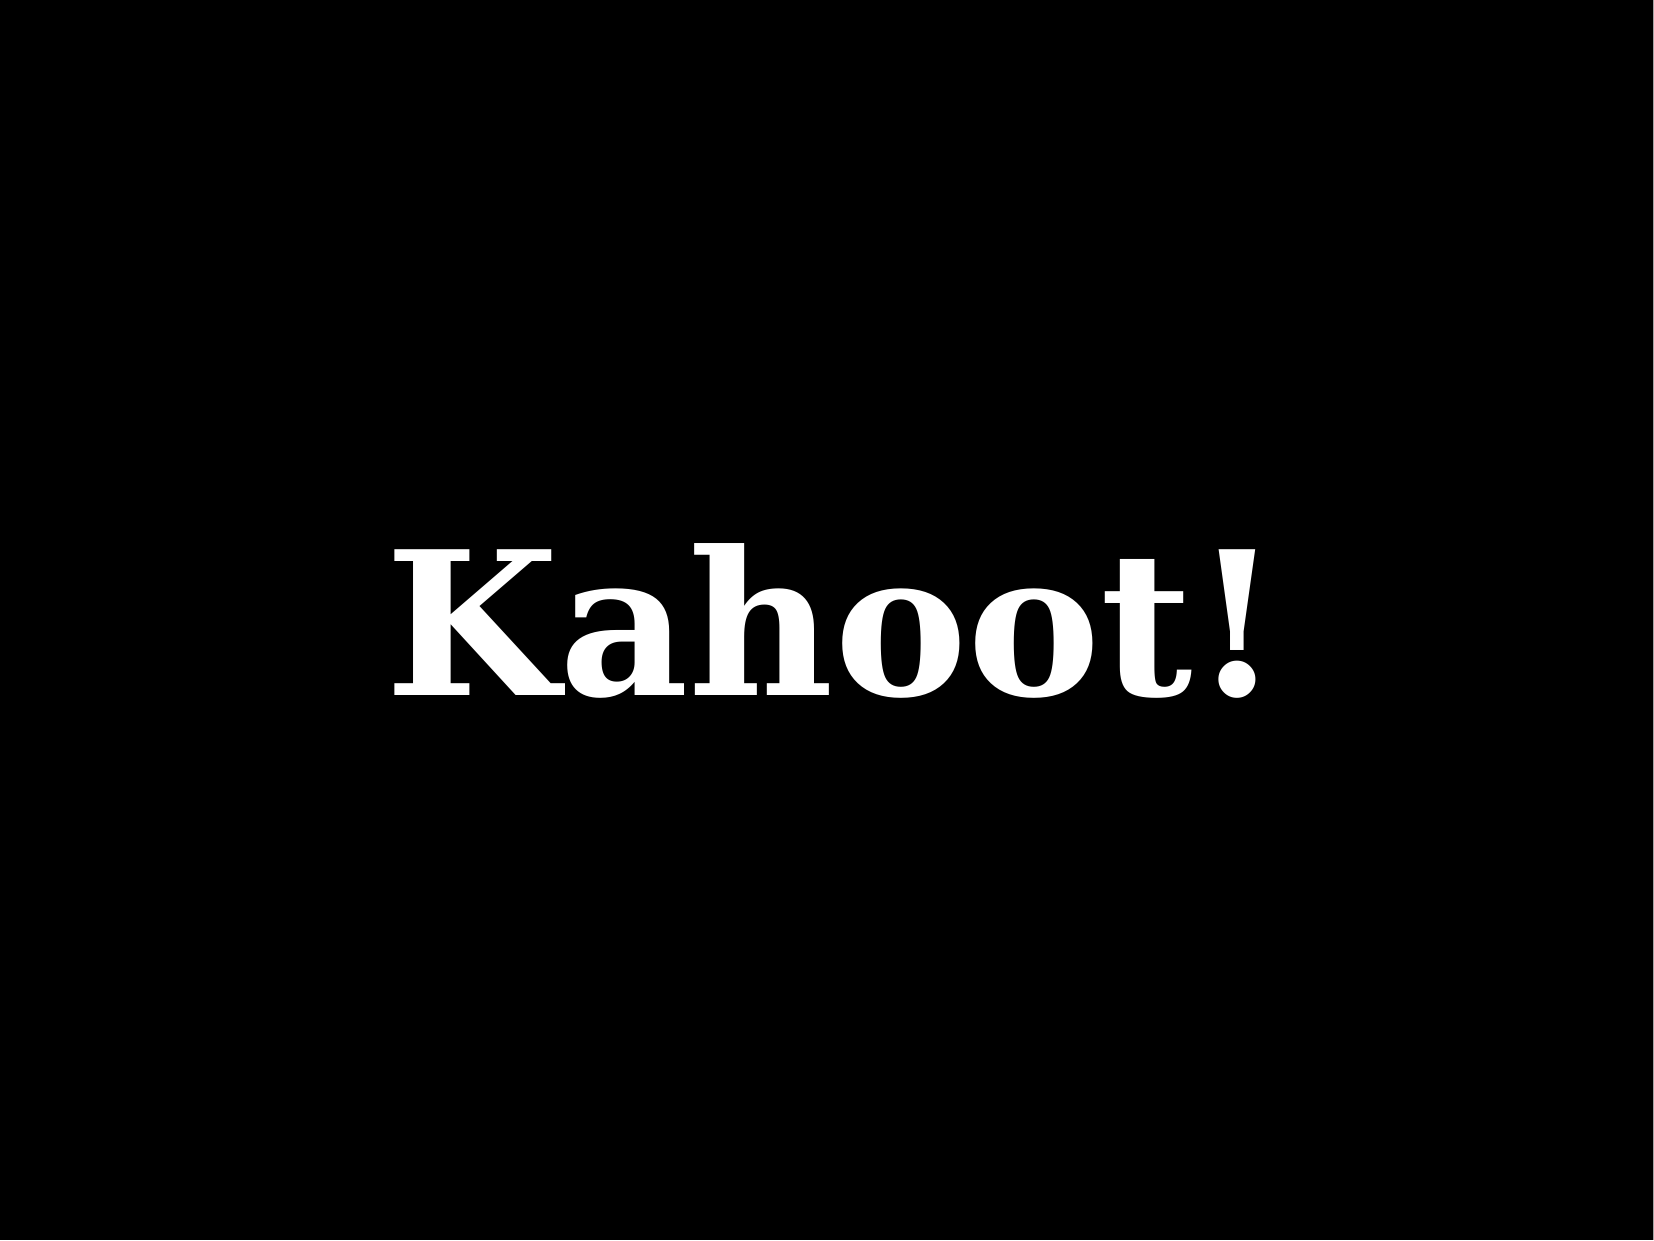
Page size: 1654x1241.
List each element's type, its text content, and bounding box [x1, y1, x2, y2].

text_box Kahoot! [247, 507, 1419, 743]
